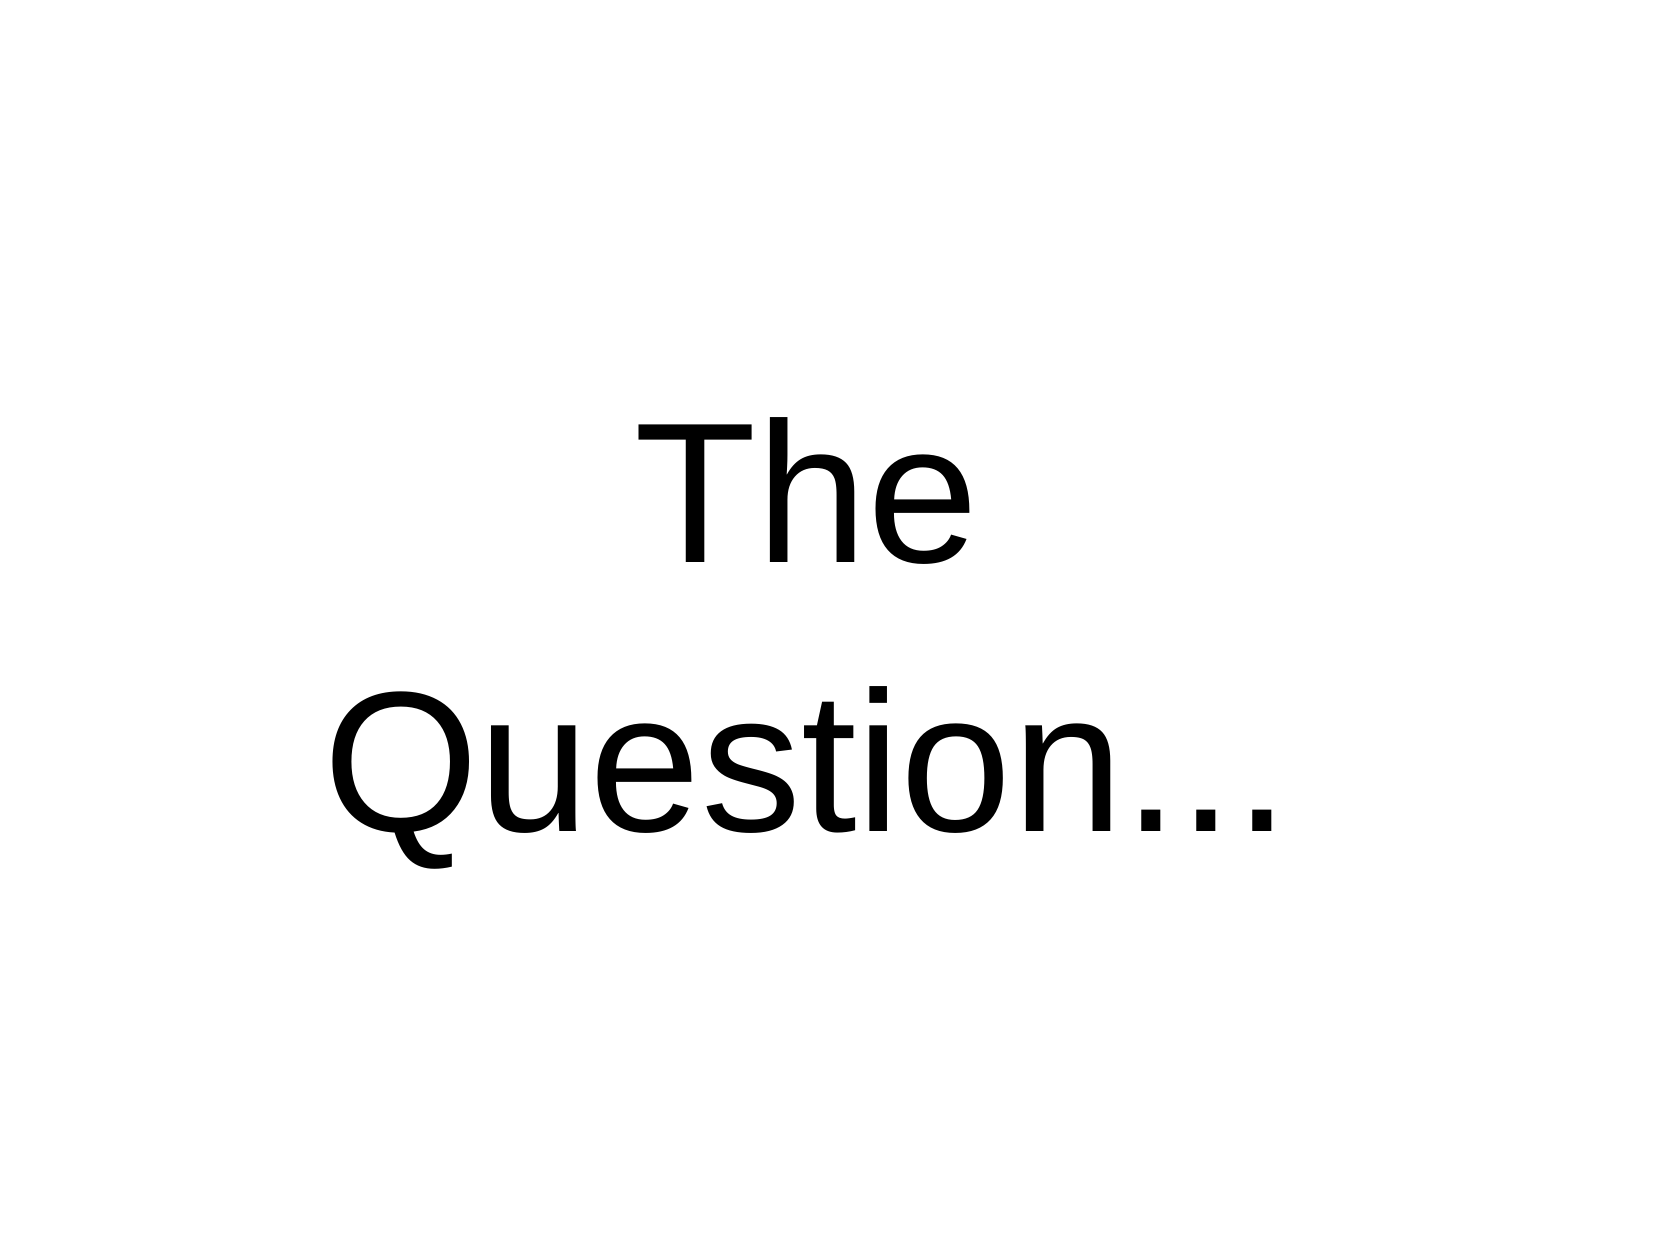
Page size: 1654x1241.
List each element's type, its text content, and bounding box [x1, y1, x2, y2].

title The Question... [262, 351, 1352, 859]
